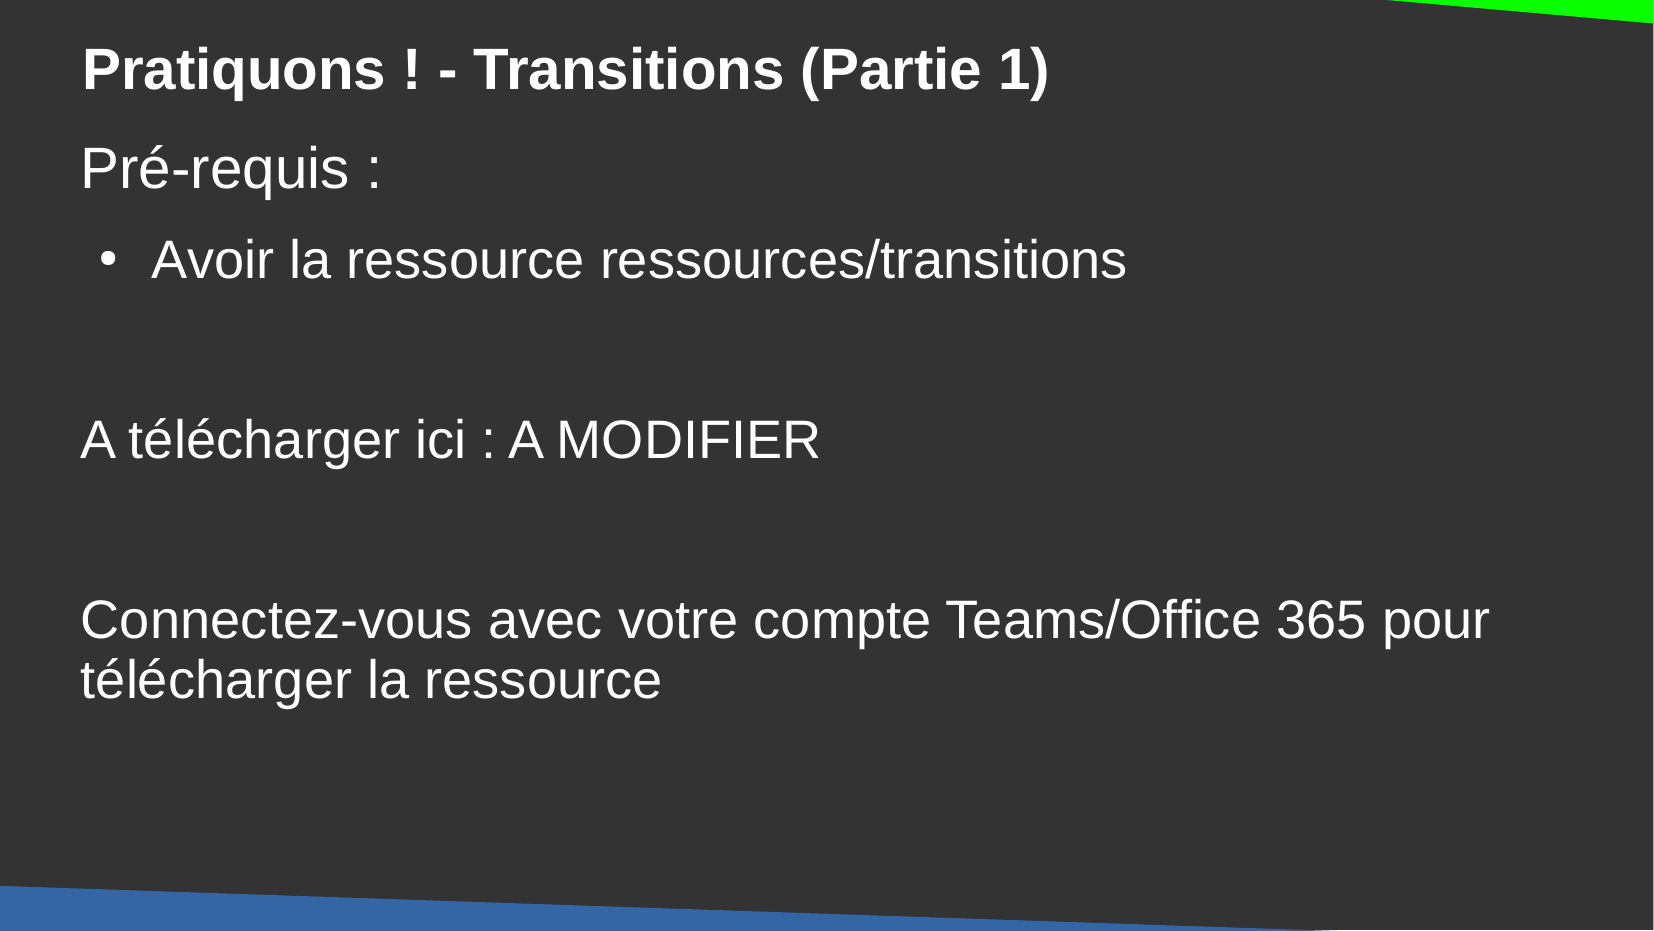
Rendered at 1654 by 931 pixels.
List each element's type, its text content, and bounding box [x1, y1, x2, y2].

list Pré-requis : Avoir la ressource ressources/transitions A télécharger ici : A MODIFIER Connectez-vous avec votre compte Teams/Office 365 pour télécharger la ressource [80, 135, 1620, 721]
title Pratiquons ! - Transitions (Partie 1) [82, 37, 1571, 114]
text_box [0, 885, 1337, 931]
text_box [1386, 0, 1654, 24]
